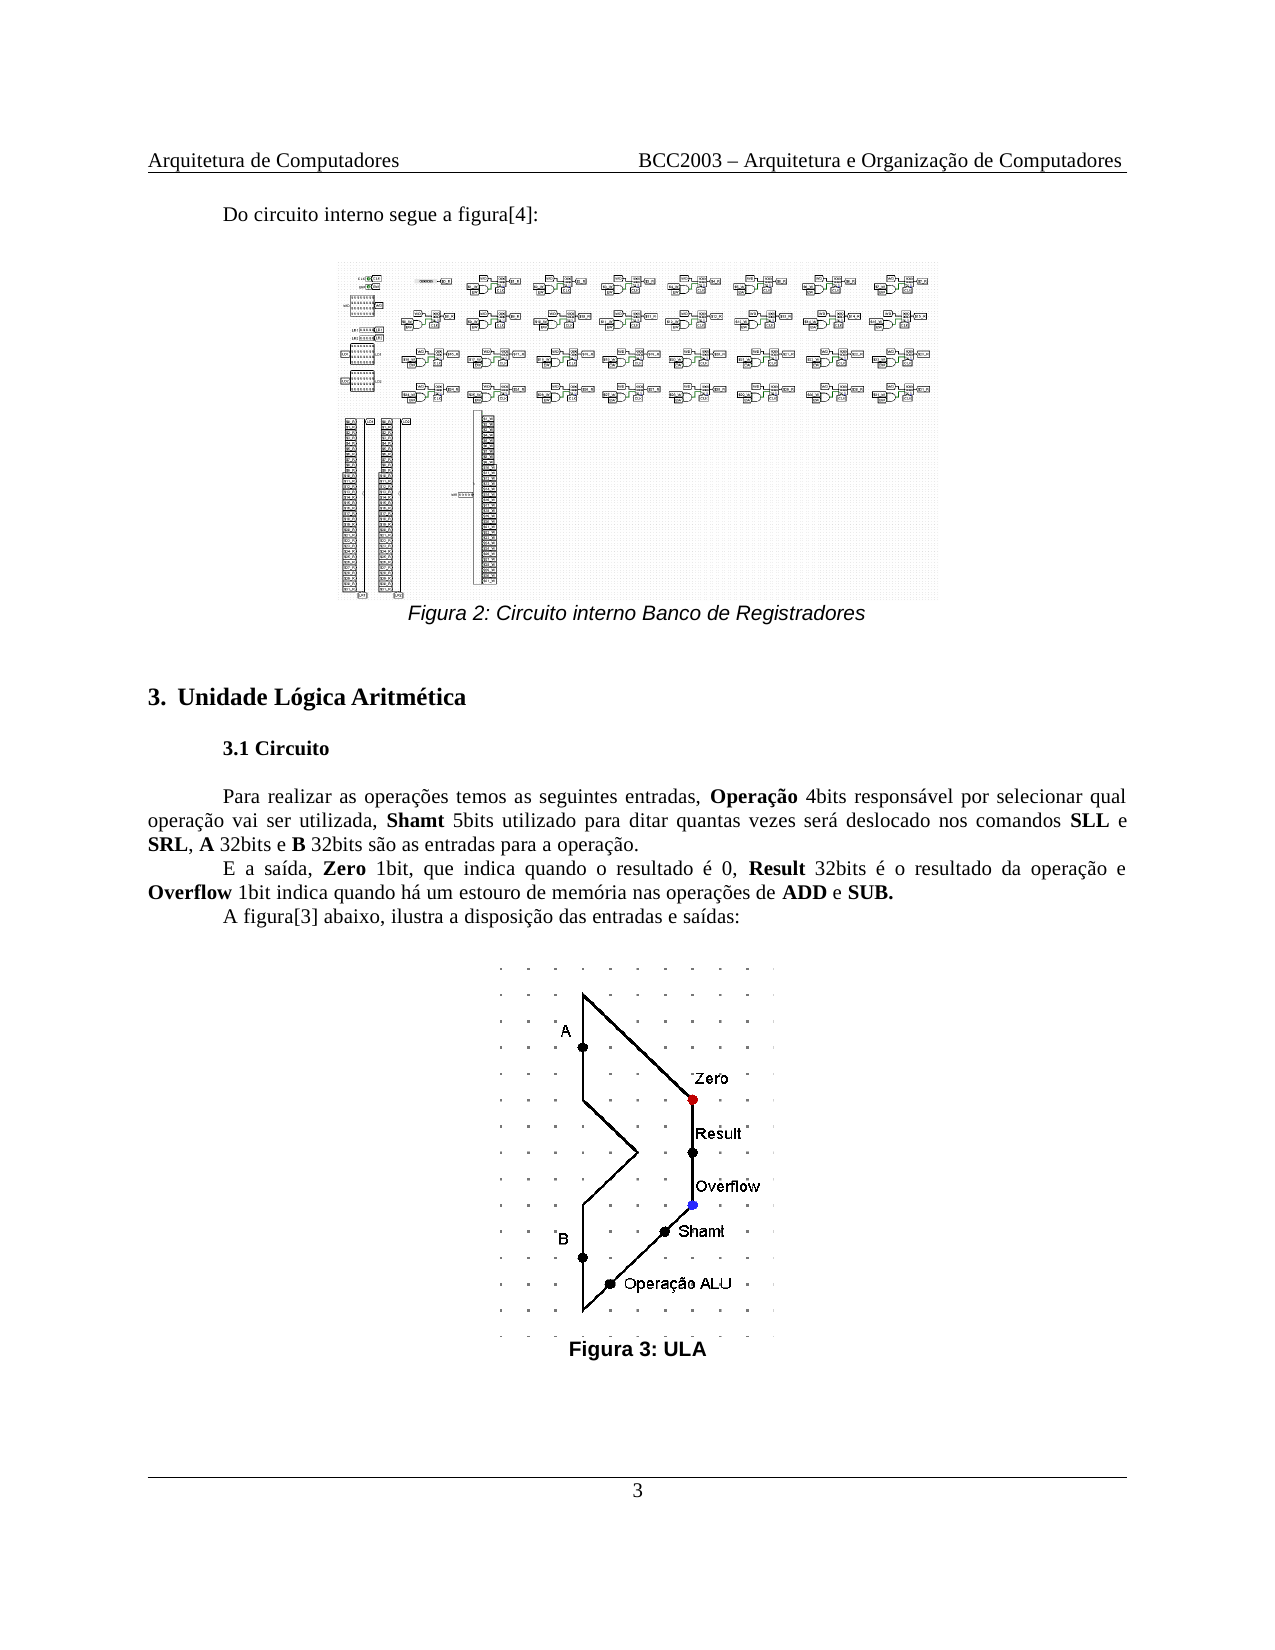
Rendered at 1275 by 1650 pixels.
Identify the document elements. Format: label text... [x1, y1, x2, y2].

picture [500, 968, 774, 1337]
text Figura 3: ULA [478, 1337, 797, 1361]
text 3.1 Circuito [148, 735, 1127, 759]
text Figura 2: Circuito interno Banco de Registradores [295, 601, 980, 624]
subtitle Unidade Lógica Aritmética [148, 682, 1127, 711]
text Para realizar as operações temos as seguintes entradas, Operação 4bits responsável por selecionar qual operação vai ser utilizada, Shamt 5bits utilizado para ditar quantas vezes será deslocado nos comandos SLL e SRL, A 32bits e B 32bits são as entradas para a operação. [148, 783, 1127, 856]
text E a saída, Zero 1bit, que indica quando o resultado é 0, Result 32bits é o resultado da operação e Overflow 1bit indica quando há um estouro de memória nas operações de ADD e SUB. [148, 856, 1127, 904]
picture [336, 262, 939, 601]
text Do circuito interno segue a figura[4]: [148, 202, 1127, 226]
text A figura[3] abaixo, ilustra a disposição das entradas e saídas: [148, 904, 1127, 928]
